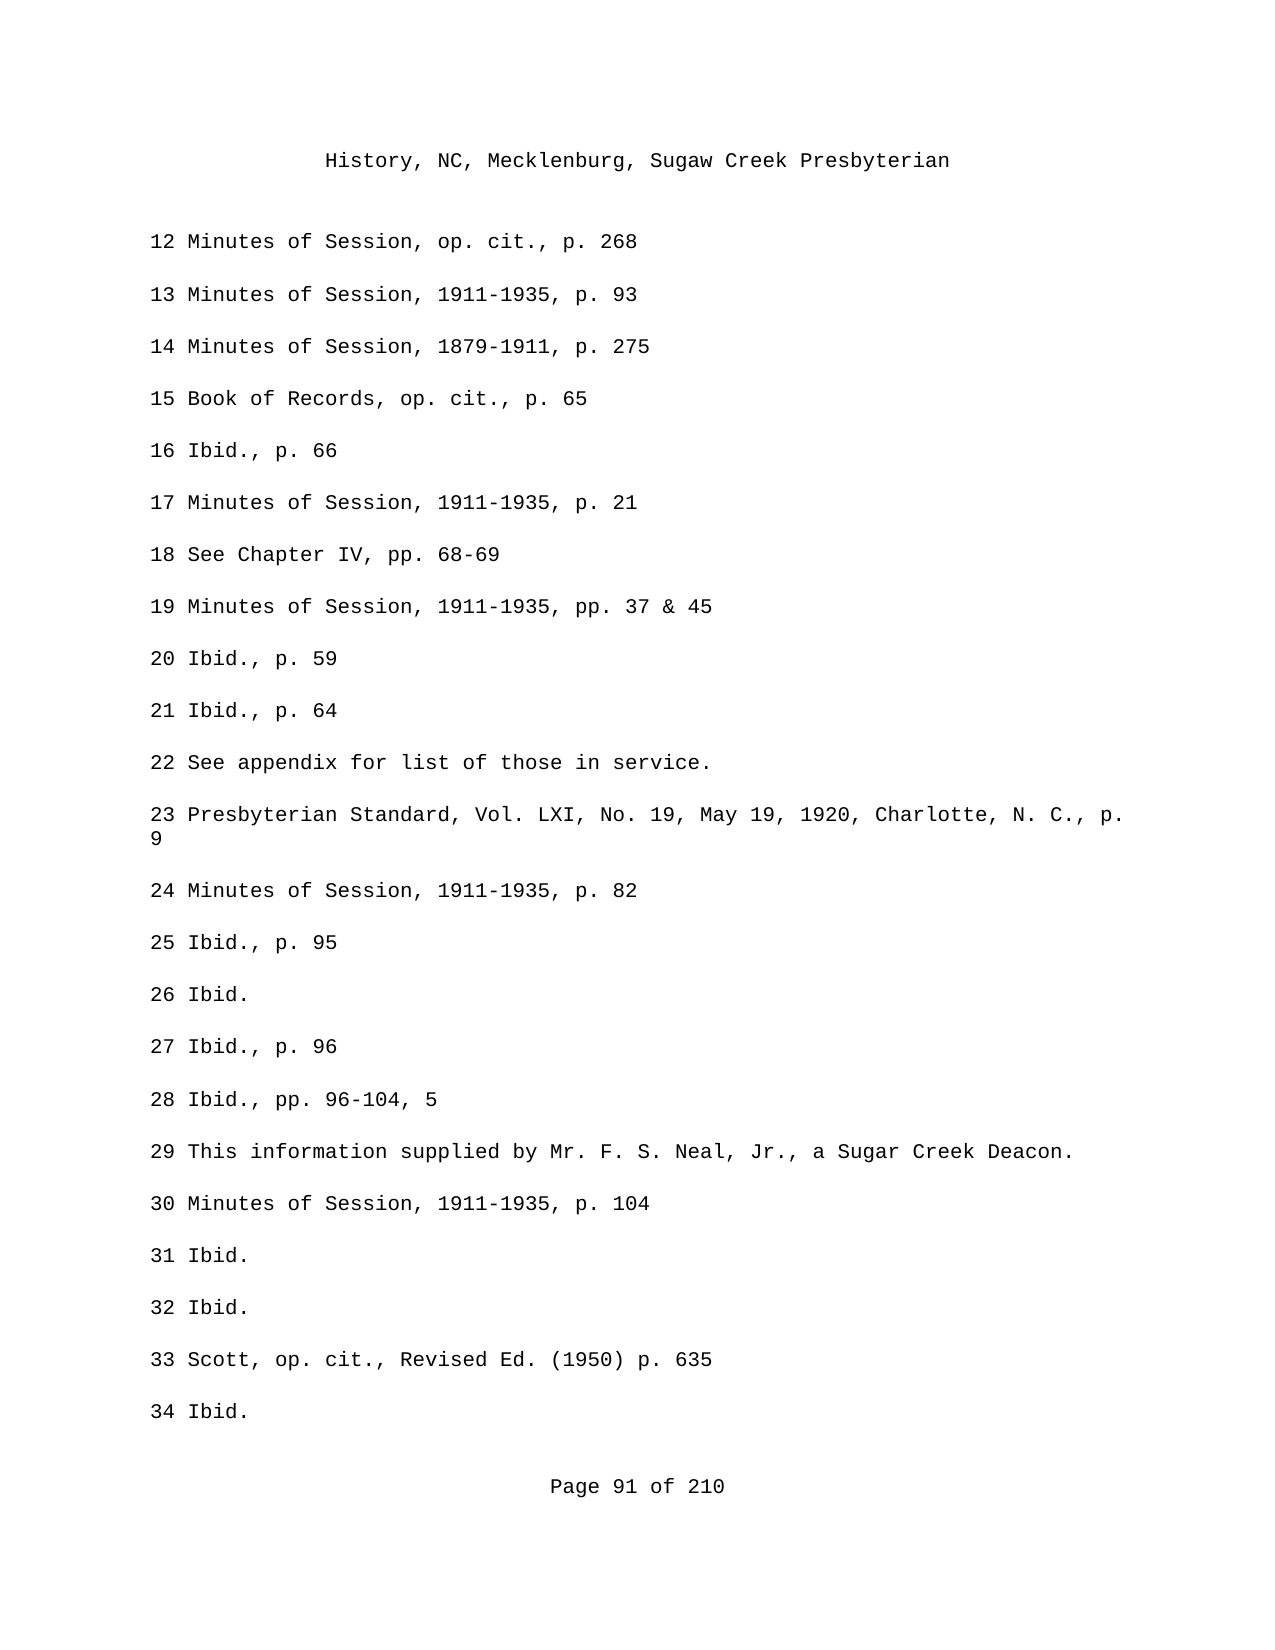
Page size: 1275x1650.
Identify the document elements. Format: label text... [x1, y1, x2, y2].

text 13 Minutes of Session, 1911-1935, p. 93 [150, 284, 1125, 307]
text 25 Ibid., p. 95 [150, 932, 1125, 956]
text 32 Ibid. [150, 1297, 1125, 1321]
text 15 Book of Records, op. cit., p. 65 [150, 388, 1125, 411]
text 33 Scott, op. cit., Revised Ed. (1950) p. 635 [150, 1349, 1125, 1373]
text 20 Ibid., p. 59 [150, 648, 1125, 672]
text 22 See appendix for list of those in service. [150, 752, 1125, 776]
text 16 Ibid., p. 66 [150, 440, 1125, 463]
text 14 Minutes of Session, 1879-1911, p. 275 [150, 336, 1125, 359]
text 17 Minutes of Session, 1911-1935, p. 21 [150, 492, 1125, 516]
text 23 Presbyterian Standard, Vol. LXI, No. 19, May 19, 1920, Charlotte, N. C., p. 9 [150, 804, 1125, 852]
text 26 Ibid. [150, 984, 1125, 1008]
text 12 Minutes of Session, op. cit., p. 268 [150, 232, 1125, 255]
text 29 This information supplied by Mr. F. S. Neal, Jr., a Sugar Creek Deacon. [150, 1141, 1125, 1164]
text 31 Ibid. [150, 1245, 1125, 1268]
text 19 Minutes of Session, 1911-1935, pp. 37 & 45 [150, 596, 1125, 620]
text 18 See Chapter IV, pp. 68-69 [150, 544, 1125, 568]
text 24 Minutes of Session, 1911-1935, p. 82 [150, 880, 1125, 904]
text 34 Ibid. [150, 1401, 1125, 1425]
text 30 Minutes of Session, 1911-1935, p. 104 [150, 1193, 1125, 1216]
text 27 Ibid., p. 96 [150, 1036, 1125, 1060]
text 28 Ibid., pp. 96-104, 5 [150, 1088, 1125, 1112]
text 21 Ibid., p. 64 [150, 700, 1125, 724]
